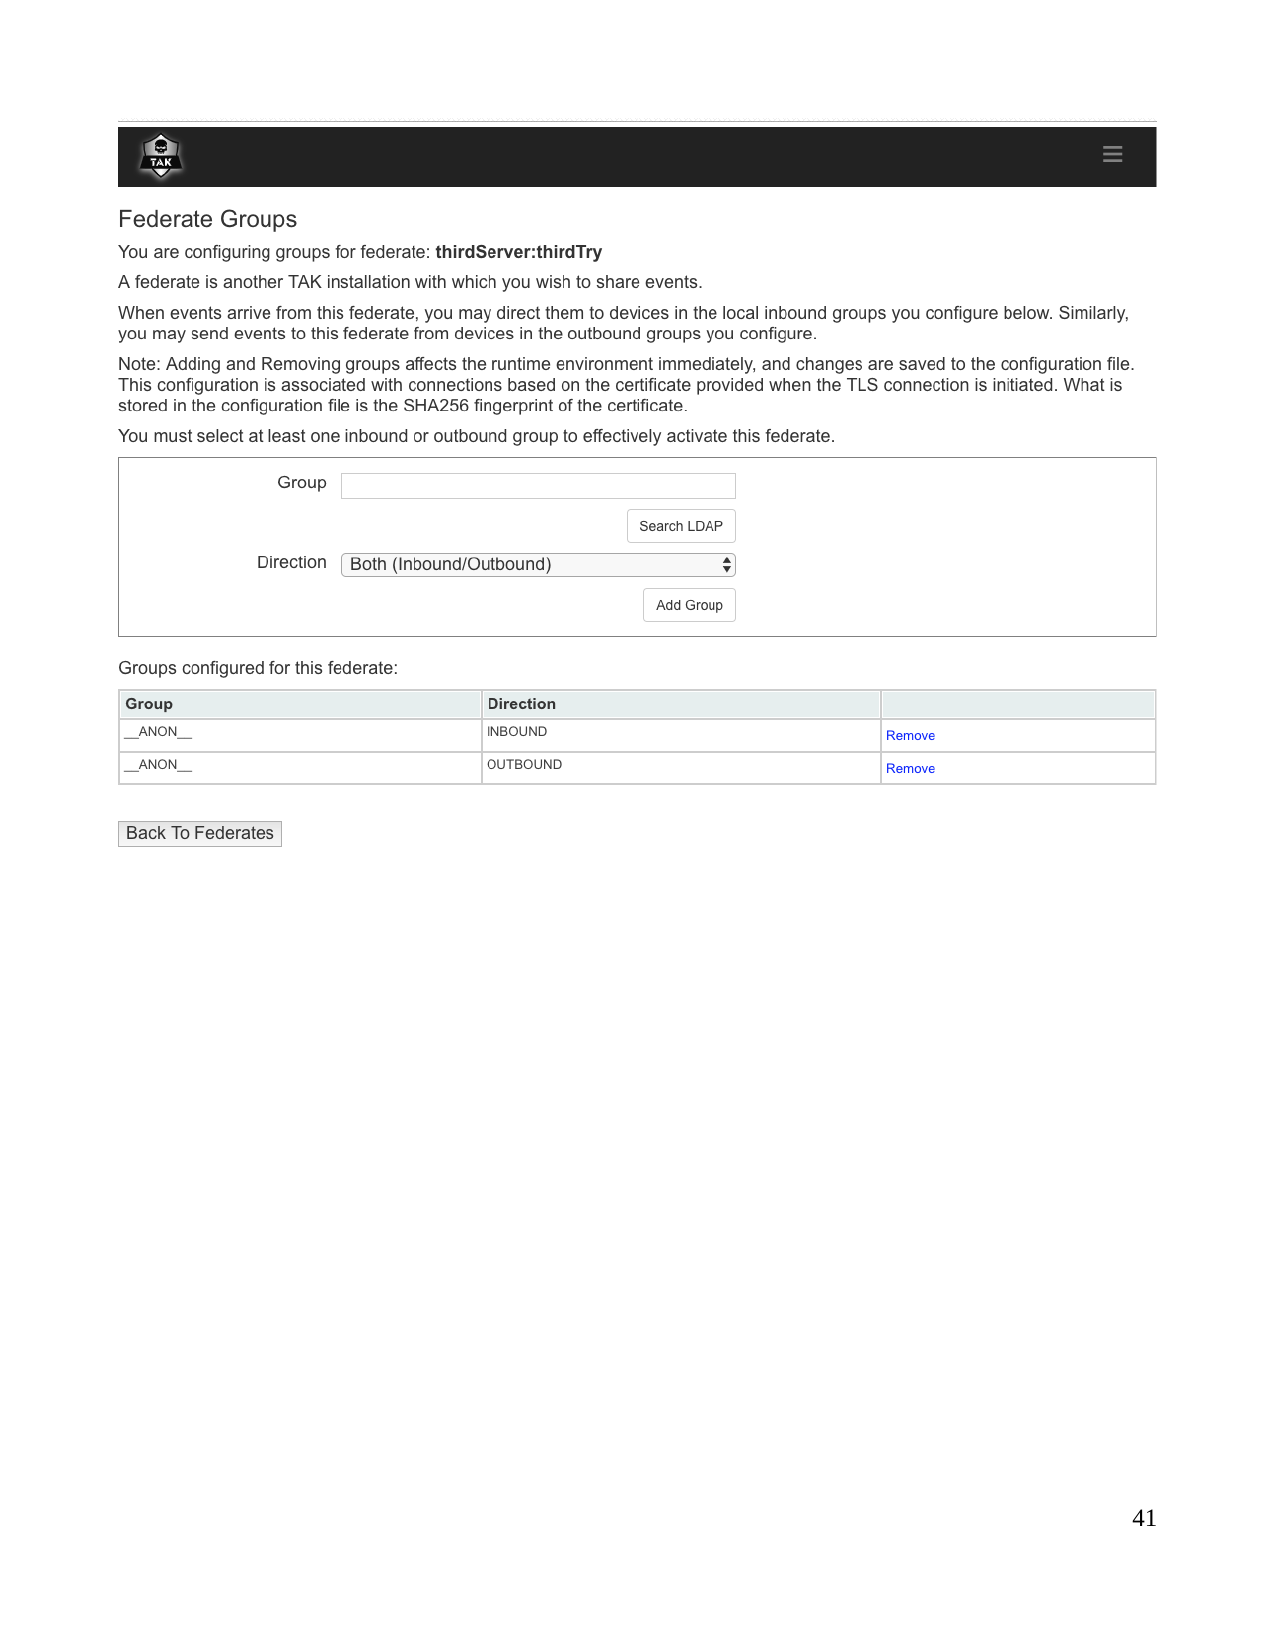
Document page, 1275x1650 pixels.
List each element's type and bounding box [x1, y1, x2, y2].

picture [118, 118, 1157, 850]
